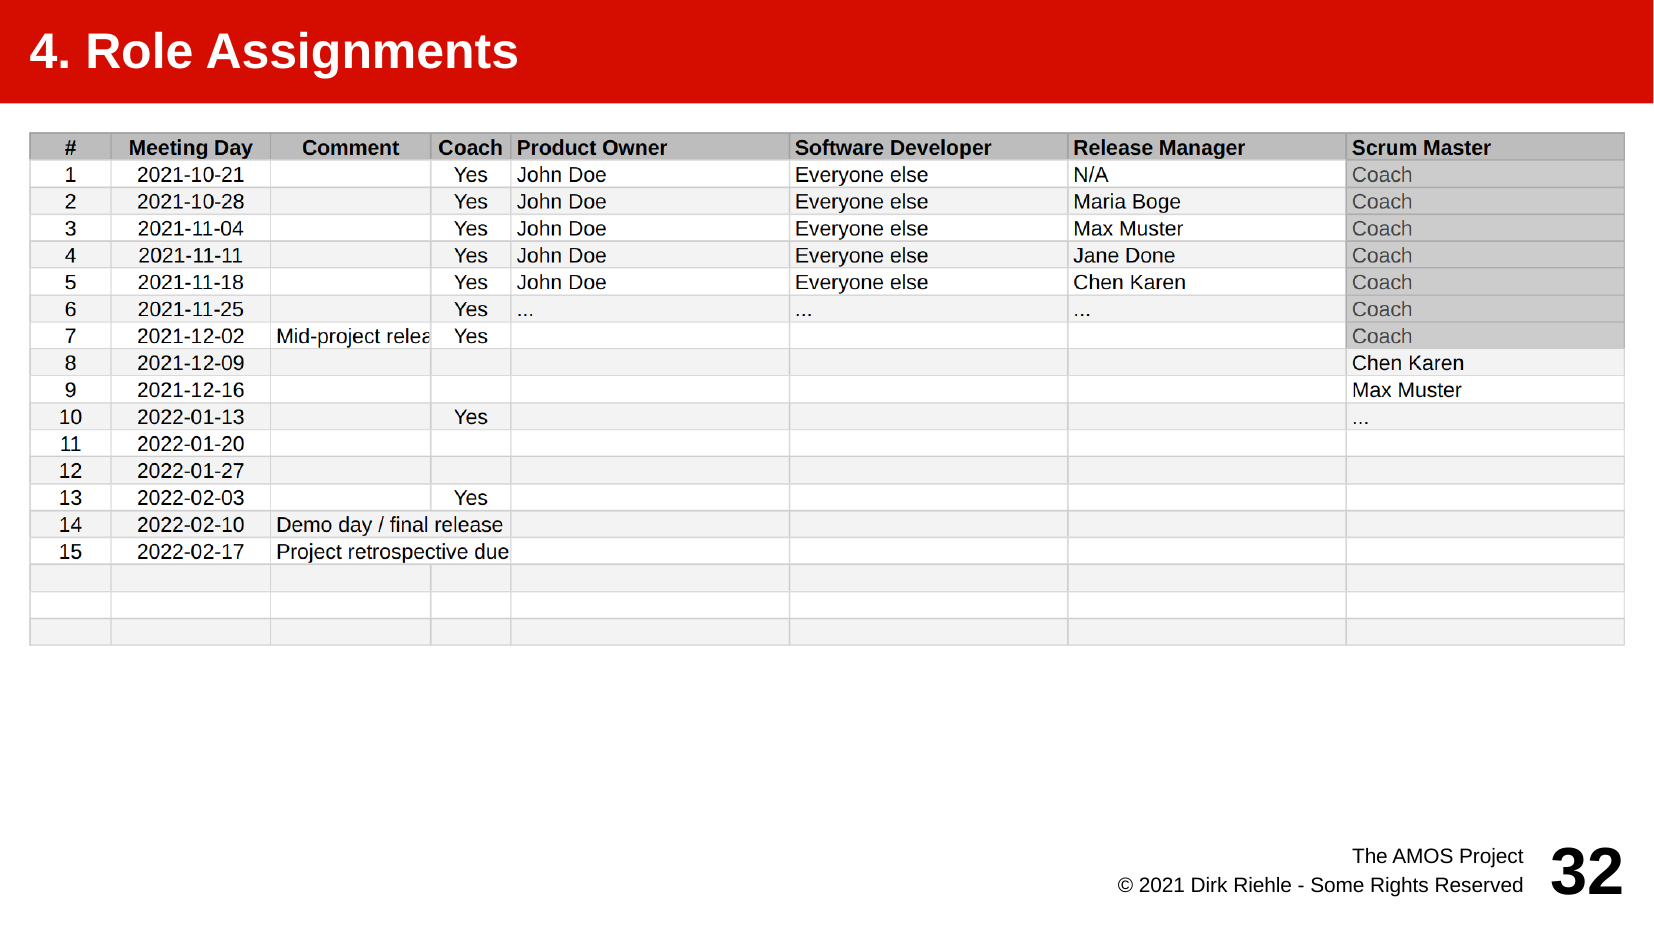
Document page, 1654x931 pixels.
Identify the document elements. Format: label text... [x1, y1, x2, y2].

title 4. Role Assignments [0, 0, 1654, 104]
picture [29, 132, 1625, 812]
